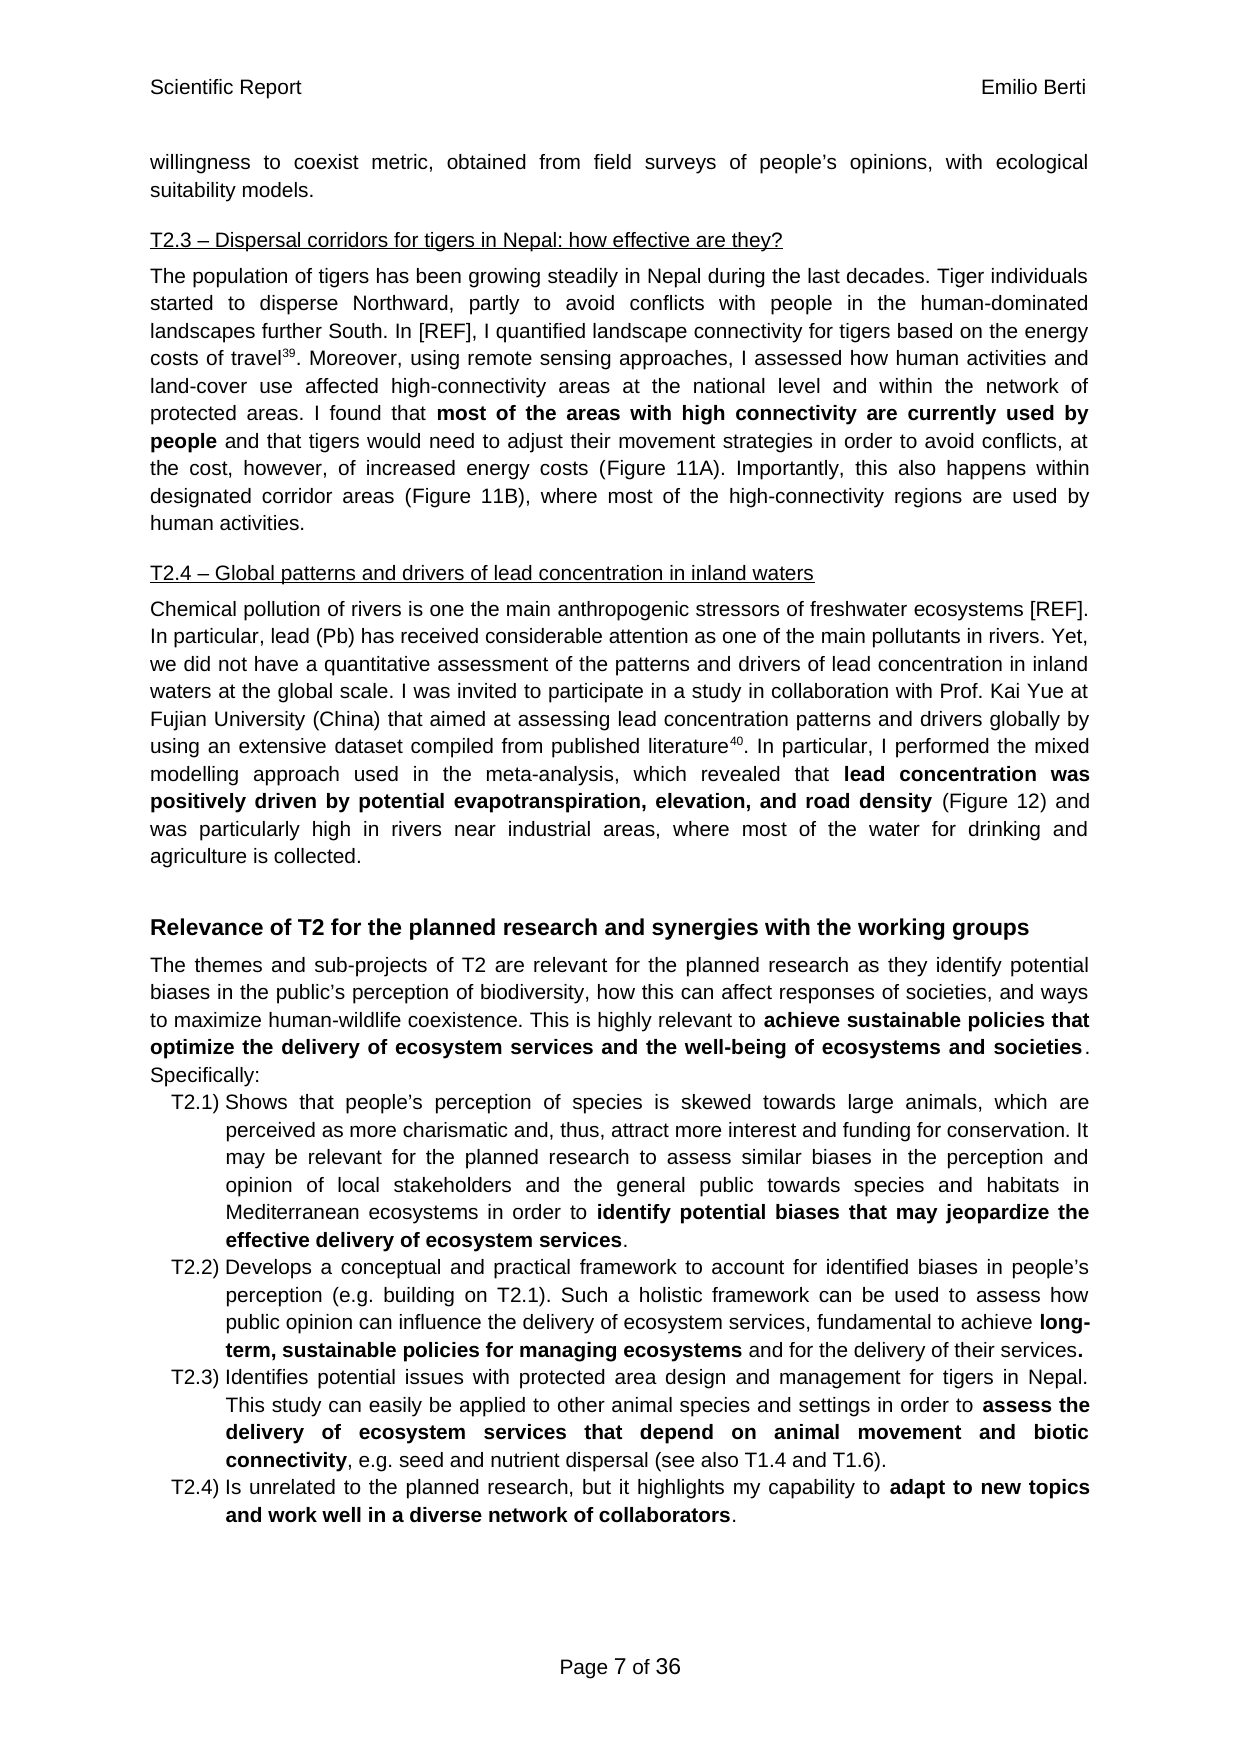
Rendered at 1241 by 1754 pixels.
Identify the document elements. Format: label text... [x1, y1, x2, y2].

text The themes and sub-projects of T2 are relevant for the planned research as they identify potential biases in the public’s perception of biodiversity, how this can affect responses of societies, and ways to maximize human-wildlife coexistence. This is highly relevant to achieve sustainable policies that optimize the delivery of ecosystem services and the well-being of ecosystems and societies. Specifically: [150, 952, 1090, 1086]
subtitle Relevance of T2 for the planned research and synergies with the working groups [150, 913, 1090, 940]
text The population of tigers has been growing steadily in Nepal during the last decades. Tiger individuals started to disperse Northward, partly to avoid conflicts with people in the human-dominated landscapes further South. In [REF], I quantified landscape connectivity for tigers based on the energy costs of travel39. Moreover, using remote sensing approaches, I assessed how human activities and land-cover use affected high-connectivity areas at the national level and within the network of protected areas. I found that most of the areas with high connectivity are currently used by people and that tigers would need to adjust their movement strategies in order to avoid conflicts, at the cost, however, of increased energy costs (Figure 11A). Importantly, this also happens within designated corridor areas (Figure 11B), where most of the high-connectivity regions are used by human activities. [150, 263, 1090, 535]
list Shows that people’s perception of species is skewed towards large animals, which are perceived as more charismatic and, thus, attract more interest and funding for conservation. It may be relevant for the planned research to assess similar biases in the perception and opinion of local stakeholders and the general public towards species and habitats in Mediterranean ecosystems in order to identify potential biases that may jeopardize the effective delivery of ecosystem services. [171, 1090, 1090, 1251]
list Identifies potential issues with protected area design and management for tigers in Nepal. This study can easily be applied to other animal species and settings in order to assess the delivery of ecosystem services that depend on animal movement and biotic connectivity, e.g. seed and nutrient dispersal (see also T1.4 and T1.6). [171, 1365, 1090, 1471]
list Is unrelated to the planned research, but it highlights my capability to adapt to new topics and work well in a diverse network of collaborators. [171, 1475, 1090, 1526]
subtitle T2.3 – Dispersal corridors for tigers in Nepal: how effective are they? [150, 227, 1090, 251]
text Chemical pollution of rivers is one the main anthropogenic stressors of freshwater ecosystems [REF]. In particular, lead (Pb) has received considerable attention as one of the main pollutants in rivers. Yet, we did not have a quantitative assessment of the patterns and drivers of lead concentration in inland waters at the global scale. I was invited to participate in a study in collaboration with Prof. Kai Yue at Fujian University (China) that aimed at assessing lead concentration patterns and drivers globally by using an extensive dataset compiled from published literature40. In particular, I performed the mixed modelling approach used in the meta-analysis, which revealed that lead concentration was positively driven by potential evapotranspiration, elevation, and road density (Figure 12) and was particularly high in rivers near industrial areas, where most of the water for drinking and agriculture is collected. [150, 597, 1090, 868]
subtitle T2.4 – Global patterns and drivers of lead concentration in inland waters [150, 561, 1090, 585]
text willingness to coexist metric, obtained from field surveys of people’s opinions, with ecological suitability models. [150, 150, 1090, 201]
list Develops a conceptual and practical framework to account for identified biases in people’s perception (e.g. building on T2.1). Such a holistic framework can be used to assess how public opinion can influence the delivery of ecosystem services, fundamental to achieve long-term, sustainable policies for managing ecosystems and for the delivery of their services. [171, 1255, 1090, 1361]
